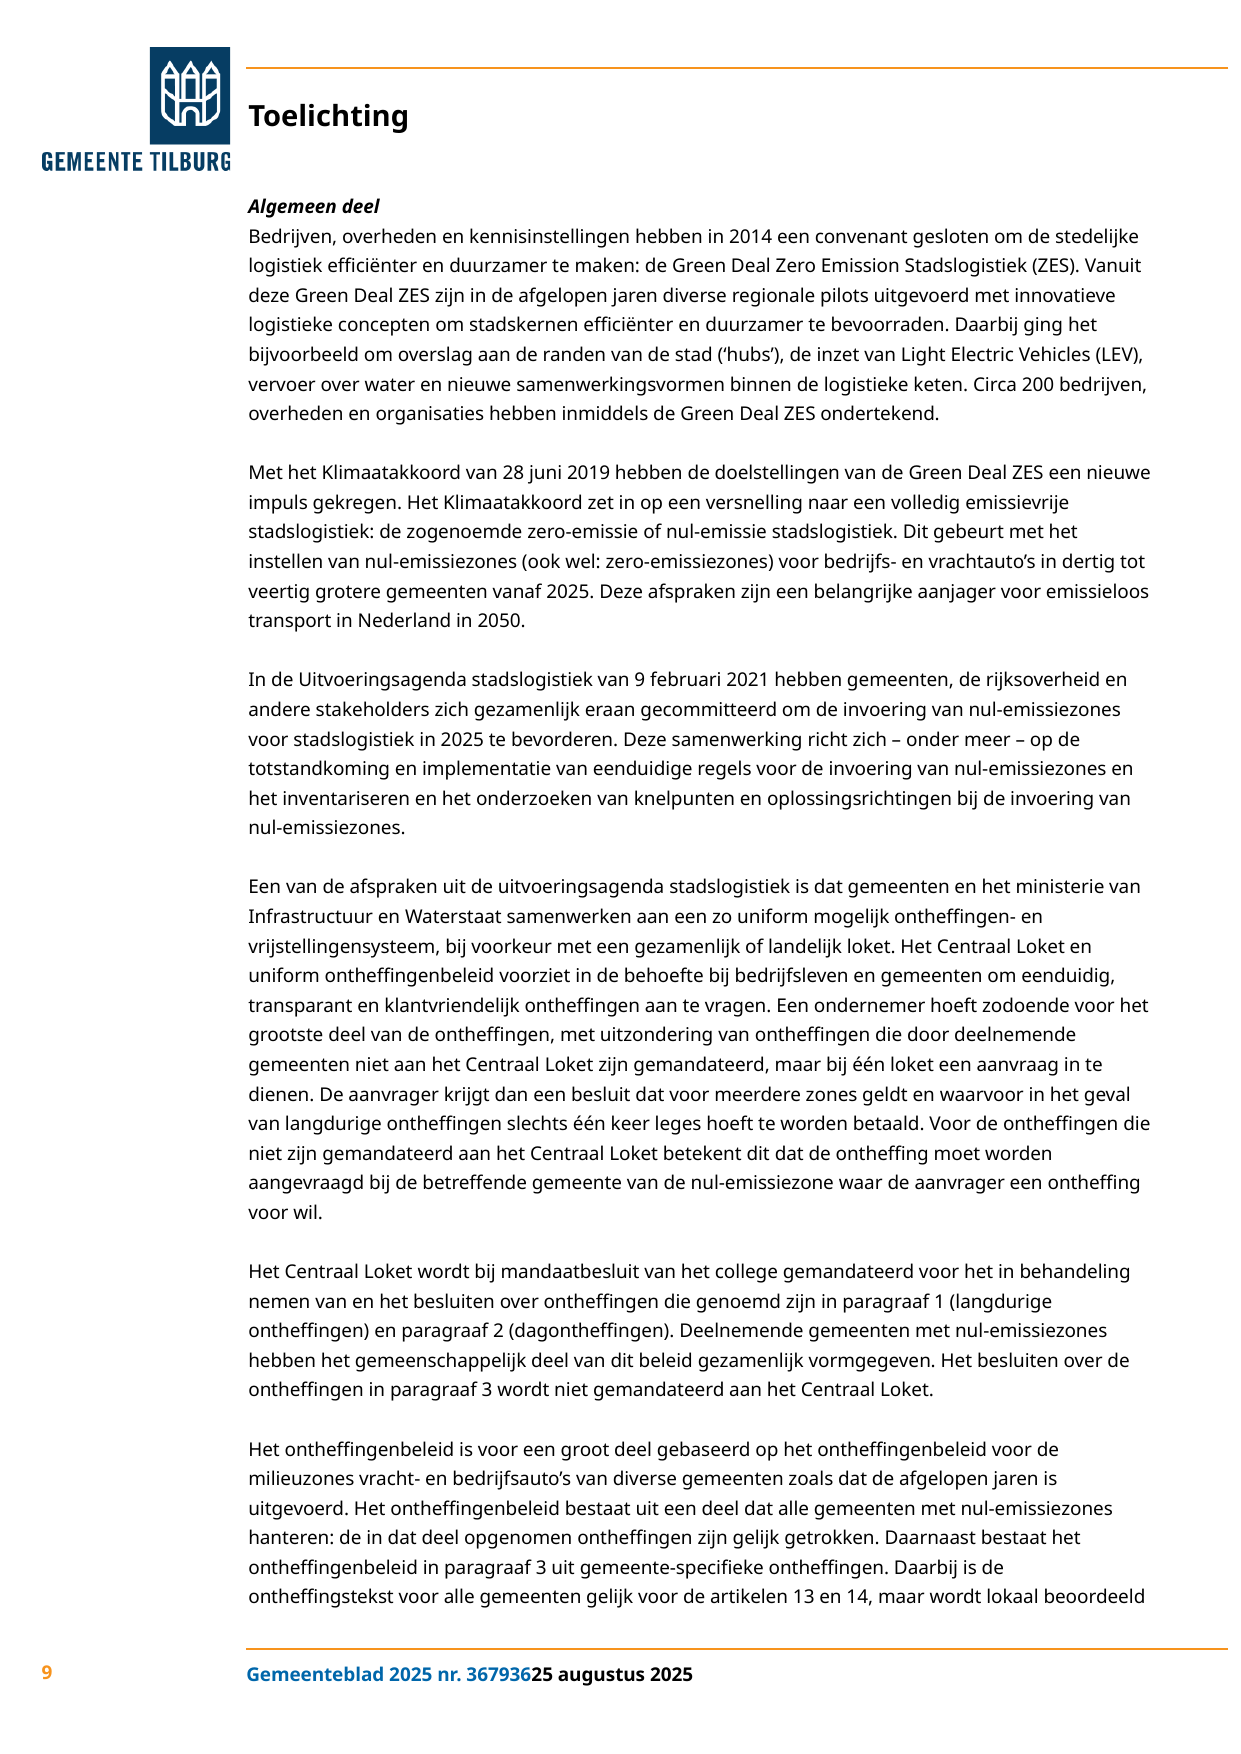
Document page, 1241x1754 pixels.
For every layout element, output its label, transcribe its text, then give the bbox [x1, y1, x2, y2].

text Met het Klimaatakkoord van 28 juni 2019 hebben de doelstellingen van de Green Deal ZES een nieuwe impuls gekregen. Het Klimaatakkoord zet in op een versnelling naar een volledig emissievrije stadslogistiek: de zogenoemde zero-emissie of nul-emissie stadslogistiek. Dit gebeurt met het instellen van nul-emissiezones (ook wel: zero-emissiezones) voor bedrijfs- en vrachtauto’s in dertig tot veertig grotere gemeenten vanaf 2025. Deze afspraken zijn een belangrijke aanjager voor emissieloos transport in Nederland in 2050. [248, 459, 1152, 633]
text Het ontheffingenbeleid is voor een groot deel gebaseerd op het ontheffingenbeleid voor de milieuzones vracht- en bedrijfsauto’s van diverse gemeenten zoals dat de afgelopen jaren is uitgevoerd. Het ontheffingenbeleid bestaat uit een deel dat alle gemeenten met nul-emissiezones hanteren: de in dat deel opgenomen ontheffingen zijn gelijk getrokken. Daarnaast bestaat het ontheffingenbeleid in paragraaf 3 uit gemeente-specifieke ontheffingen. Daarbij is de ontheffingstekst voor alle gemeenten gelijk voor de artikelen 13 en 14, maar wordt lokaal beoordeeld [248, 1436, 1152, 1609]
text Het Centraal Loket wordt bij mandaatbesluit van het college gemandateerd voor het in behandeling nemen van en het besluiten over ontheffingen die genoemd zijn in paragraaf 1 (langdurige ontheffingen) en paragraaf 2 (dagontheffingen). Deelnemende gemeenten met nul-emissiezones hebben het gemeenschappelijk deel van dit beleid gezamenlijk vormgegeven. Het besluiten over de ontheffingen in paragraaf 3 wordt niet gemandateerd aan het Centraal Loket. [248, 1258, 1152, 1402]
text Bedrijven, overheden en kennisinstellingen hebben in 2014 een convenant gesloten om de stedelijke logistiek efficiënter en duurzamer te maken: de Green Deal Zero Emission Stadslogistiek (ZES). Vanuit deze Green Deal ZES zijn in de afgelopen jaren diverse regionale pilots uitgevoerd met innovatieve logistieke concepten om stadskernen efficiënter en duurzamer te bevoorraden. Daarbij ging het bijvoorbeeld om overslag aan de randen van de stad (‘hubs’), de inzet van Light Electric Vehicles (LEV), vervoer over water en nieuwe samenwerkingsvormen binnen de logistieke keten. Circa 200 bedrijven, overheden en organisaties hebben inmiddels de Green Deal ZES ondertekend. [248, 223, 1152, 426]
picture [41, 47, 231, 172]
text In de Uitvoeringsagenda stadslogistiek van 9 februari 2021 hebben gemeenten, de rijksoverheid en andere stakeholders zich gezamenlijk eraan gecommitteerd om de invoering van nul-emissiezones voor stadslogistiek in 2025 te bevorderen. Deze samenwerking richt zich – onder meer – op de totstandkoming en implementatie van eenduidige regels voor de invoering van nul-emissiezones en het inventariseren en het onderzoeken van knelpunten en oplossingsrichtingen bij de invoering van nul-emissiezones. [248, 667, 1152, 840]
text Algemeen deel [248, 193, 1152, 219]
text Een van de afspraken uit de uitvoeringsagenda stadslogistiek is dat gemeenten en het ministerie van Infrastructuur en Waterstaat samenwerken aan een zo uniform mogelijk ontheffingen- en vrijstellingensysteem, bij voorkeur met een gezamenlijk of landelijk loket. Het Centraal Loket en uniform ontheffingenbeleid voorziet in de behoefte bij bedrijfsleven en gemeenten om eenduidig, transparant en klantvriendelijk ontheffingen aan te vragen. Een ondernemer hoeft zodoende voor het grootste deel van de ontheffingen, met uitzondering van ontheffingen die door deelnemende gemeenten niet aan het Centraal Loket zijn gemandateerd, maar bij één loket een aanvraag in te dienen. De aanvrager krijgt dan een besluit dat voor meerdere zones geldt en waarvoor in het geval van langdurige ontheffingen slechts één keer leges hoeft te worden betaald. Voor de ontheffingen die niet zijn gemandateerd aan het Centraal Loket betekent dit dat de ontheffing moet worden aangevraagd bij de betreffende gemeente van de nul-emissiezone waar de aanvrager een ontheffing voor wil. [248, 874, 1152, 1225]
text Toelichting [248, 95, 1152, 134]
